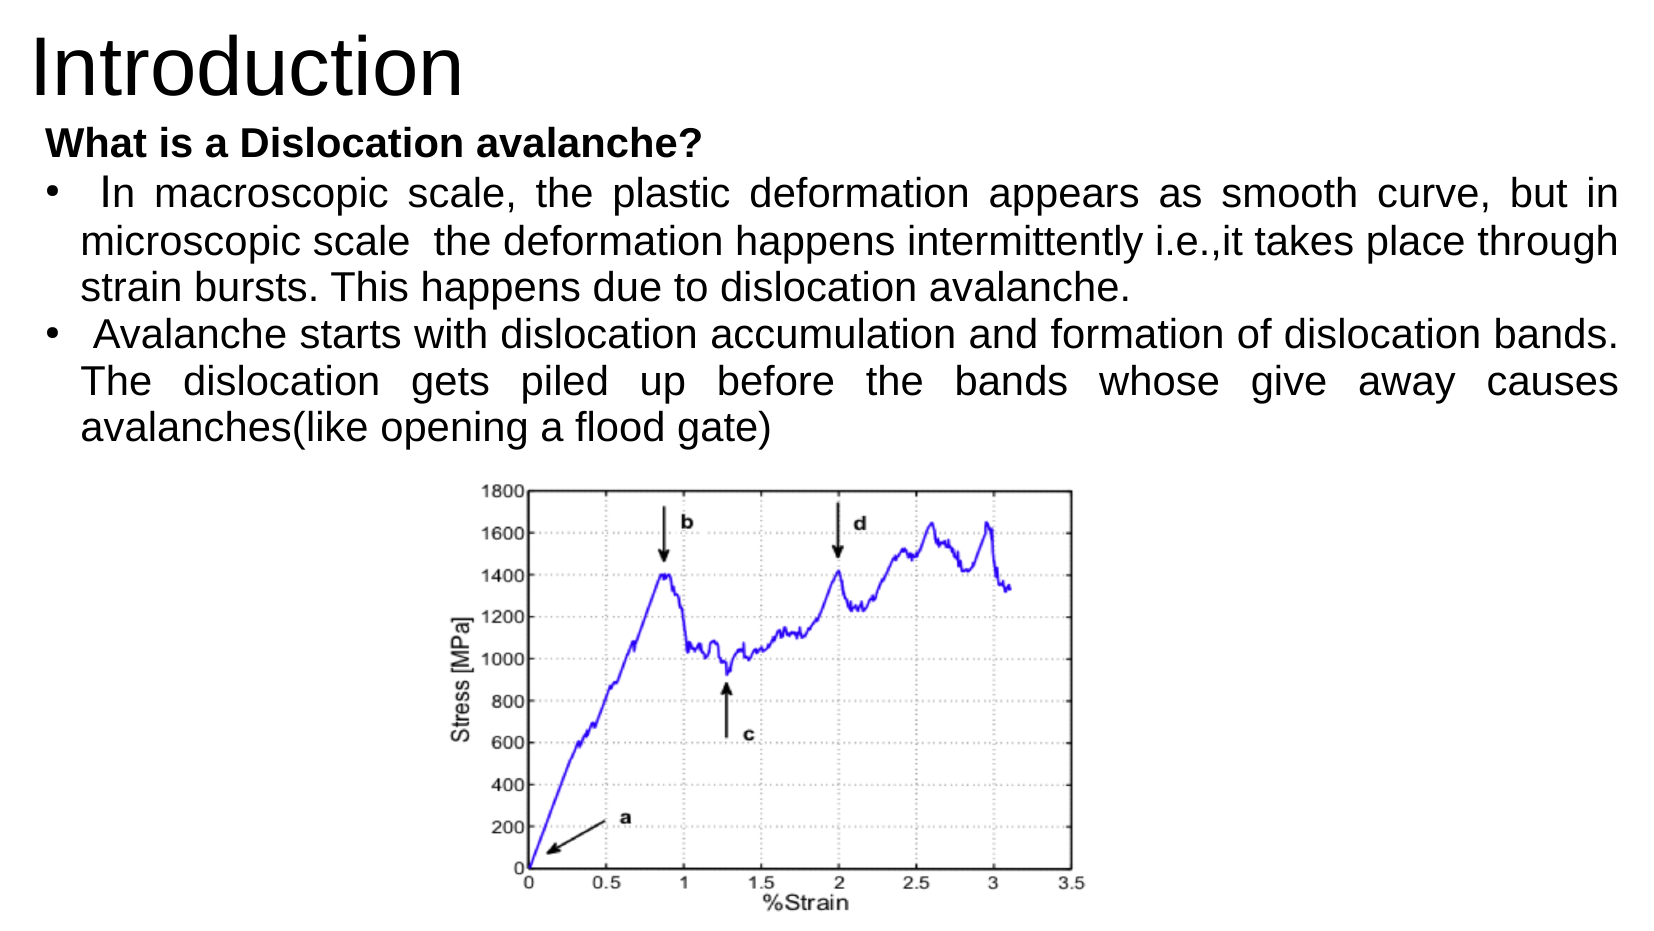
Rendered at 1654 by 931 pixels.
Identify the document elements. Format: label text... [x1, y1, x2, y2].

subtitle What is a Dislocation avalanche? In macroscopic scale, the plastic deformation appears as smooth curve, but in microscopic scale the deformation happens intermittently i.e.,it takes place through strain bursts. This happens due to dislocation avalanche. Avalanche starts with dislocation accumulation and formation of dislocation bands. The dislocation gets piled up before the bands whose give away causes avalanches(like opening a flood gate) [45, 120, 1621, 886]
title Introduction [0, 15, 526, 118]
picture [438, 465, 1126, 921]
